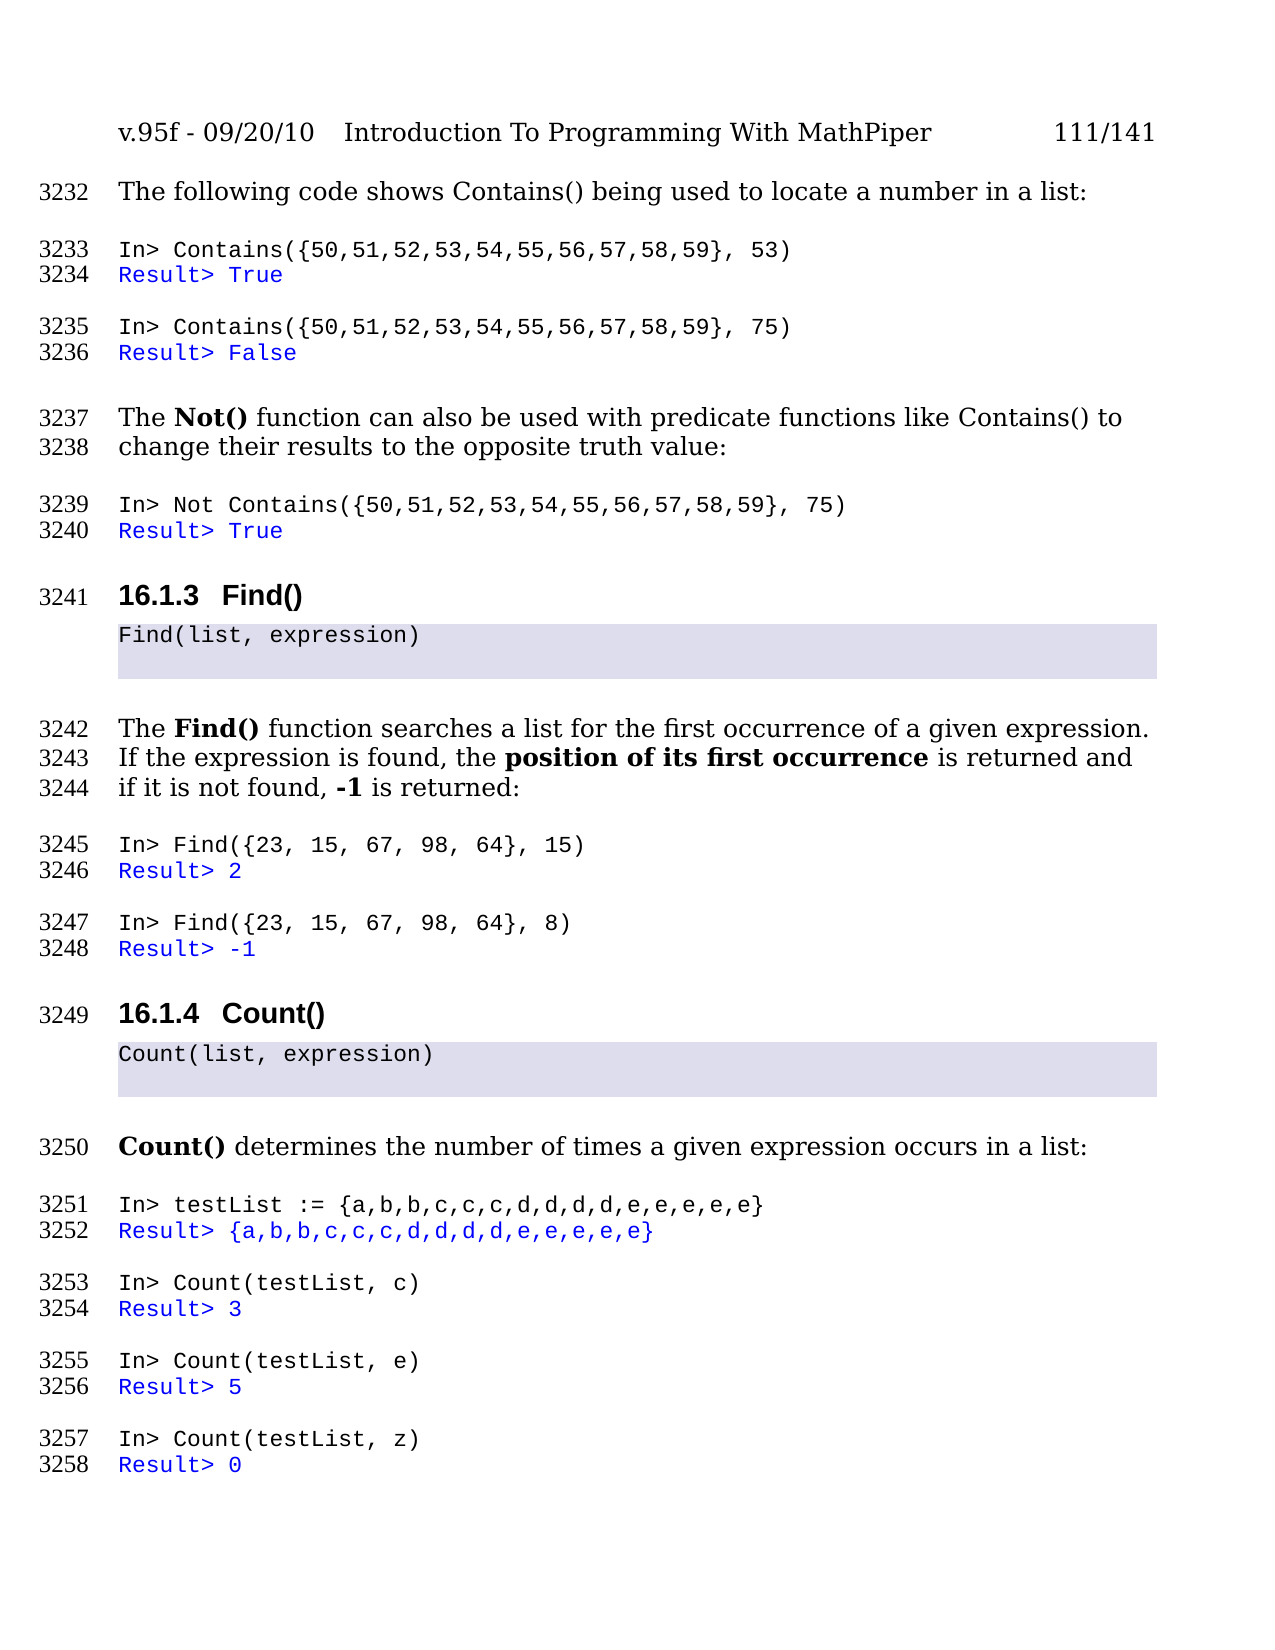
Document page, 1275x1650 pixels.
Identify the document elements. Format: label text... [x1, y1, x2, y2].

text In> Find({23, 15, 67, 98, 64}, 8) [118, 912, 1157, 938]
subtitle Find() [118, 578, 1157, 611]
subtitle Count() [118, 997, 1157, 1030]
text In> Count(testList, e) [118, 1349, 1157, 1375]
text Result> True [118, 264, 1157, 290]
table_header Count(list, expression) [118, 1042, 1157, 1097]
table_header Find(list, expression) [118, 624, 1157, 679]
text Result> 2 [118, 860, 1157, 886]
text The Not() function can also be used with predicate functions like Contains() to change their results to the opposite truth value: [118, 402, 1157, 461]
text The following code shows Contains() being used to locate a number in a list: [118, 177, 1157, 206]
text Result> 3 [118, 1297, 1157, 1323]
text Result> -1 [118, 938, 1157, 963]
text In> testList := {a,b,b,c,c,c,d,d,d,d,e,e,e,e,e} [118, 1194, 1157, 1220]
text In> Find({23, 15, 67, 98, 64}, 15) [118, 834, 1157, 860]
text In> Not Contains({50,51,52,53,54,55,56,57,58,59}, 75) [118, 493, 1157, 519]
text In> Contains({50,51,52,53,54,55,56,57,58,59}, 53) [118, 238, 1157, 264]
text In> Contains({50,51,52,53,54,55,56,57,58,59}, 75) [118, 316, 1157, 342]
text In> Count(testList, z) [118, 1427, 1157, 1453]
text In> Count(testList, c) [118, 1272, 1157, 1297]
text Count() determines the number of times a given expression occurs in a list: [118, 1132, 1157, 1162]
text The Find() function searches a list for the first occurrence of a given expression. If the expression is found, the position of its first occurrence is returned and if it is not found, -1 is returned: [118, 714, 1157, 802]
text Result> {a,b,b,c,c,c,d,d,d,d,e,e,e,e,e} [118, 1220, 1157, 1246]
text Result> False [118, 342, 1157, 368]
text Result> 5 [118, 1375, 1157, 1401]
text Result> 0 [118, 1453, 1157, 1479]
text Result> True [118, 519, 1157, 545]
